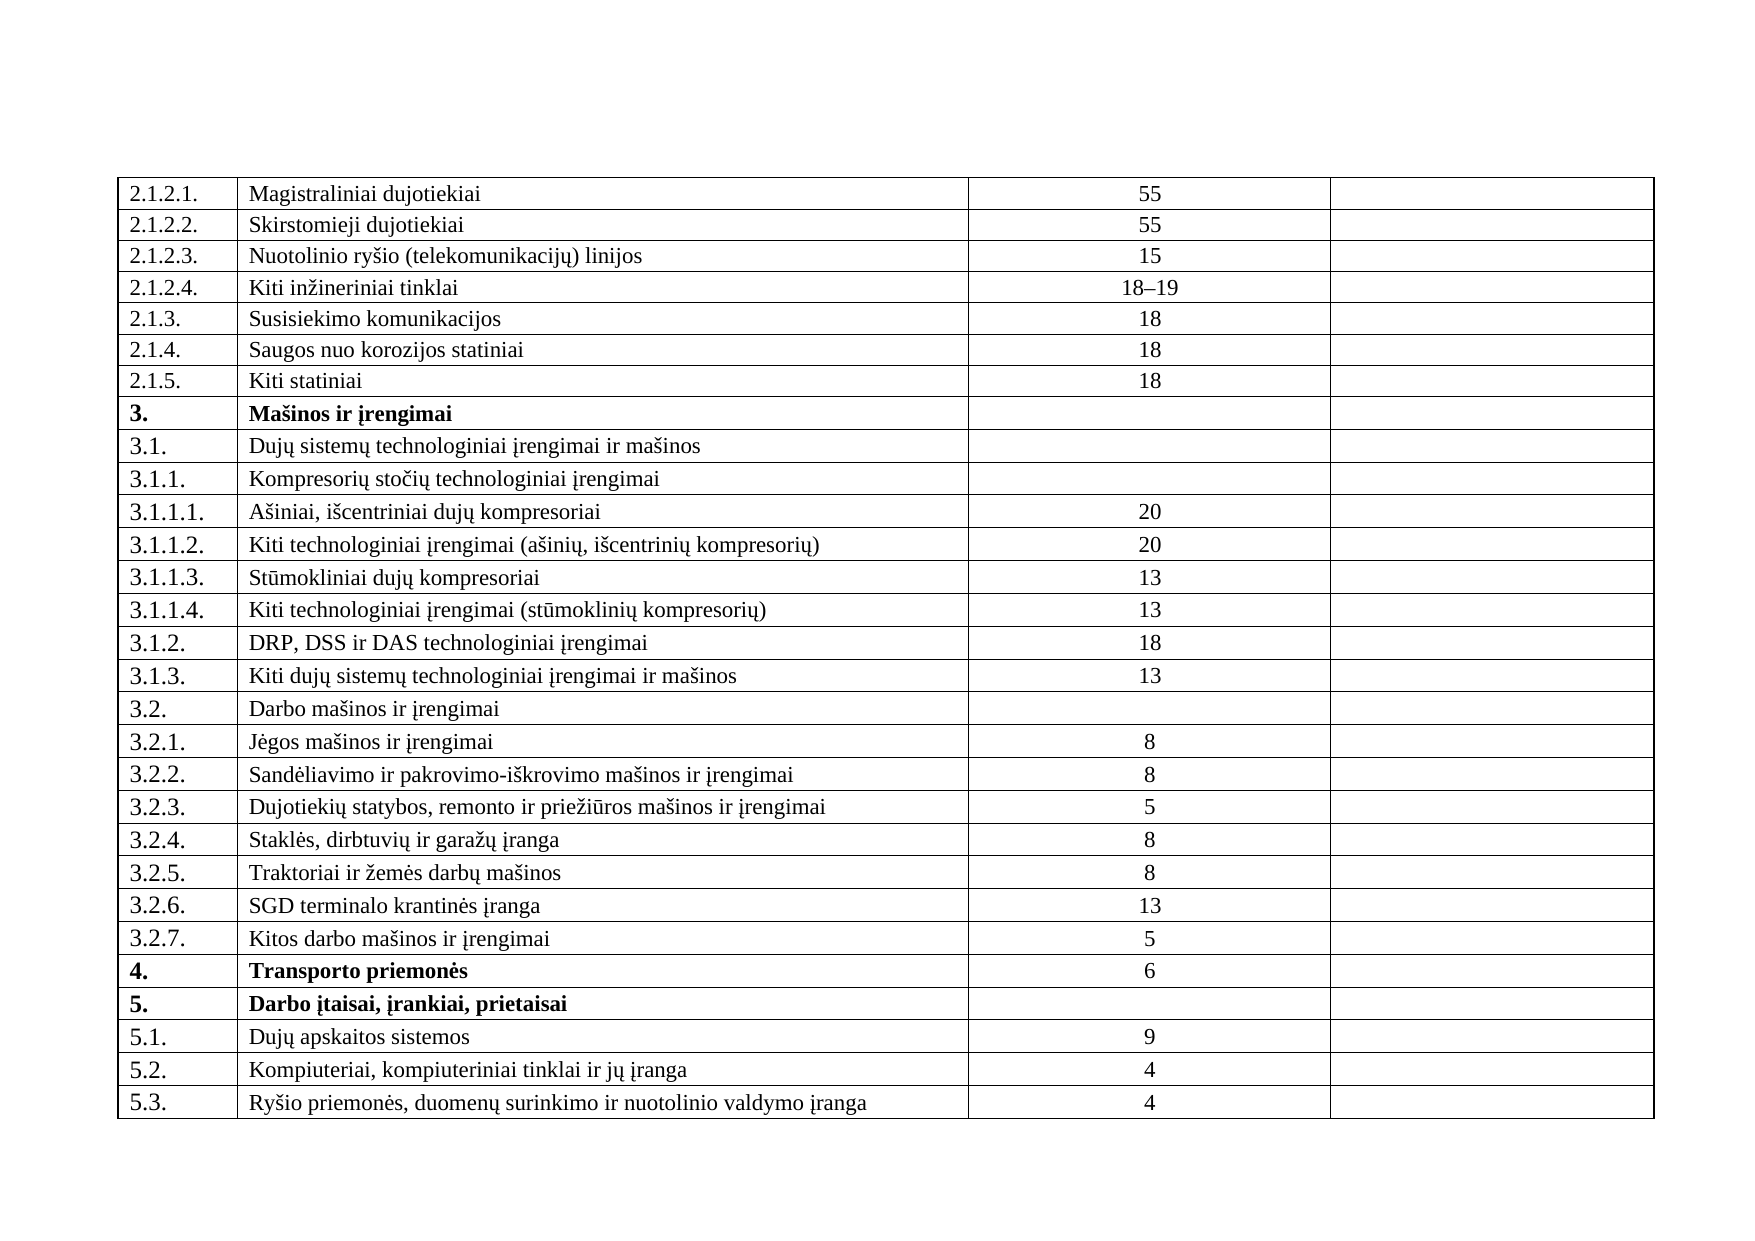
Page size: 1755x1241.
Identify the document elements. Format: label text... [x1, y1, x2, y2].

table_cell 3. [119, 397, 237, 429]
table_cell Mašinos ir įrengimai [238, 397, 968, 429]
table_cell [1546, 692, 1653, 724]
table_cell Dujų apskaitos sistemos [238, 1020, 968, 1052]
table_cell 18 [969, 627, 1330, 658]
table_cell [1438, 1020, 1546, 1052]
table_cell 4 [969, 1086, 1330, 1118]
table_cell [1438, 178, 1546, 208]
table_cell 3.2.7. [119, 922, 237, 954]
table_cell Ryšio priemonės, duomenų surinkimo ir nuotolinio valdymo įranga [238, 1086, 968, 1118]
table_cell [1546, 922, 1653, 954]
table_cell [1331, 594, 1438, 626]
table_cell [1546, 272, 1653, 302]
table_cell 2.1.4. [119, 335, 237, 365]
table_cell [1546, 889, 1653, 921]
table_cell [1438, 889, 1546, 921]
table_cell 20 [969, 528, 1330, 560]
table_cell [1546, 594, 1653, 626]
table_cell Dujotiekių statybos, remonto ir priežiūros mašinos ir įrengimai [238, 791, 968, 822]
table_cell 6 [969, 955, 1330, 987]
table_cell Kiti technologiniai įrengimai (stūmoklinių kompresorių) [238, 594, 968, 626]
table_cell [1438, 955, 1546, 987]
table_cell 3.1.3. [119, 660, 237, 691]
table_cell Kompresorių stočių technologiniai įrengimai [238, 463, 968, 494]
table_cell 20 [969, 495, 1330, 527]
table_cell 4. [119, 955, 237, 987]
table_cell Traktoriai ir žemės darbų mašinos [238, 856, 968, 888]
table_cell SGD terminalo krantinės įranga [238, 889, 968, 921]
table_cell 3.1. [119, 430, 237, 462]
table_cell [1331, 241, 1438, 271]
table_cell Susisiekimo komunikacijos [238, 303, 968, 333]
table_cell Jėgos mašinos ir įrengimai [238, 725, 968, 757]
table_cell 3.1.1.2. [119, 528, 237, 560]
table_cell [1546, 335, 1653, 365]
table_cell 9 [969, 1020, 1330, 1052]
table_cell [1546, 178, 1653, 208]
table_cell [1331, 758, 1653, 790]
table_cell 3.2.6. [119, 889, 237, 921]
table_cell [1546, 988, 1653, 1019]
table_cell [1331, 856, 1438, 888]
table_cell 5. [119, 988, 237, 1019]
table_cell [1438, 922, 1546, 954]
table_cell Sandėliavimo ir pakrovimo-iškrovimo mašinos ir įrengimai [238, 758, 968, 790]
table_cell [1331, 955, 1438, 987]
table_cell 13 [969, 561, 1330, 593]
table_cell [1546, 824, 1653, 855]
table_cell 18 [969, 303, 1330, 333]
table_cell [969, 692, 1330, 724]
table_cell Stūmokliniai dujų kompresoriai [238, 561, 968, 593]
table_cell [1546, 303, 1653, 333]
table_cell [1331, 988, 1438, 1019]
table_cell [969, 430, 1330, 462]
table_cell [1438, 725, 1546, 757]
table_cell [1331, 627, 1438, 658]
table_cell [1438, 366, 1546, 396]
table_cell [1438, 660, 1546, 691]
table_cell [969, 463, 1330, 494]
table_cell 3.1.1.3. [119, 561, 237, 593]
table_cell 55 [969, 178, 1330, 208]
table_cell 2.1.3. [119, 303, 237, 333]
table_cell [1438, 272, 1546, 302]
table_cell Darbo įtaisai, įrankiai, prietaisai [238, 988, 968, 1019]
table_cell 3.2.2. [119, 758, 237, 790]
table_cell 18–19 [969, 272, 1330, 302]
table_cell 3.1.1.1. [119, 495, 237, 527]
table_cell 2.1.2.2. [119, 210, 237, 240]
table_cell [1331, 397, 1653, 429]
table_cell 3.1.1. [119, 463, 237, 494]
table_cell [1546, 660, 1653, 691]
table_cell 5.1. [119, 1020, 237, 1052]
table_cell Kiti statiniai [238, 366, 968, 396]
table_cell 2.1.2.4. [119, 272, 237, 302]
table_cell 15 [969, 241, 1330, 271]
table_cell [1331, 725, 1438, 757]
table_cell [1438, 594, 1546, 626]
table_cell [969, 988, 1330, 1019]
table_cell [1331, 303, 1438, 333]
table_cell [1546, 1053, 1653, 1085]
table_cell [1438, 692, 1546, 724]
table_cell 3.1.1.4. [119, 594, 237, 626]
table_cell [1331, 335, 1438, 365]
table_cell [1331, 272, 1438, 302]
table_cell [1546, 856, 1653, 888]
table_cell 13 [969, 594, 1330, 626]
table_cell 8 [969, 856, 1330, 888]
table_cell Saugos nuo korozijos statiniai [238, 335, 968, 365]
table_cell Kiti dujų sistemų technologiniai įrengimai ir mašinos [238, 660, 968, 691]
table_cell Kompiuteriai, kompiuteriniai tinklai ir jų įranga [238, 1053, 968, 1085]
table_cell 55 [969, 210, 1330, 240]
table_cell [1331, 561, 1653, 593]
table_cell [1331, 178, 1438, 208]
table_cell [1331, 495, 1653, 527]
table_cell [1546, 241, 1653, 271]
table_cell [1438, 1053, 1546, 1085]
table_cell 4 [969, 1053, 1330, 1085]
table_cell 3.2.4. [119, 824, 237, 855]
table_cell Dujų sistemų technologiniai įrengimai ir mašinos [238, 430, 968, 462]
table_cell [1546, 725, 1653, 757]
table_cell [1331, 210, 1438, 240]
table_cell Kitos darbo mašinos ir įrengimai [238, 922, 968, 954]
table_cell 18 [969, 366, 1330, 396]
table_cell [1331, 1053, 1438, 1085]
table_cell 3.2. [119, 692, 237, 724]
table_cell [1331, 824, 1438, 855]
table_cell [1331, 463, 1653, 494]
table_cell 3.2.3. [119, 791, 237, 822]
table_cell 18 [969, 335, 1330, 365]
table_cell Staklės, dirbtuvių ir garažų įranga [238, 824, 968, 855]
table_cell [1546, 627, 1653, 658]
table_cell [1331, 1020, 1438, 1052]
table_cell [1438, 303, 1546, 333]
table_cell [1331, 366, 1438, 396]
table_cell 3.1.2. [119, 627, 237, 658]
table_cell 5.3. [119, 1086, 237, 1118]
table_cell Transporto priemonės [238, 955, 968, 987]
table_cell Skirstomieji dujotiekiai [238, 210, 968, 240]
table_cell [1331, 791, 1653, 822]
table_cell 3.2.5. [119, 856, 237, 888]
table_cell DRP, DSS ir DAS technologiniai įrengimai [238, 627, 968, 658]
table_cell Kiti inžineriniai tinklai [238, 272, 968, 302]
table_cell [1546, 366, 1653, 396]
table_cell 8 [969, 824, 1330, 855]
table_cell [1438, 988, 1546, 1019]
table_cell [1438, 210, 1546, 240]
table_cell [1438, 627, 1546, 658]
table_cell 13 [969, 889, 1330, 921]
table_cell Nuotolinio ryšio (telekomunikacijų) linijos [238, 241, 968, 271]
table_cell [1331, 660, 1438, 691]
table_cell Kiti technologiniai įrengimai (ašinių, išcentrinių kompresorių) [238, 528, 968, 560]
table_cell [1331, 922, 1438, 954]
table_cell 8 [969, 725, 1330, 757]
table_cell [1331, 889, 1438, 921]
table_cell Magistraliniai dujotiekiai [238, 178, 968, 208]
table_cell [1546, 210, 1653, 240]
table_cell [1331, 430, 1653, 462]
table_cell 5 [969, 791, 1330, 822]
table_cell 13 [969, 660, 1330, 691]
table_cell 5 [969, 922, 1330, 954]
table_cell [1331, 528, 1653, 560]
table_cell Ašiniai, išcentriniai dujų kompresoriai [238, 495, 968, 527]
table_cell [1331, 692, 1438, 724]
table_cell 8 [969, 758, 1330, 790]
table_cell [1331, 1086, 1653, 1118]
table_cell Darbo mašinos ir įrengimai [238, 692, 968, 724]
table_cell [1438, 824, 1546, 855]
table_cell [1438, 335, 1546, 365]
table_cell 2.1.2.1. [119, 178, 237, 208]
table_cell 2.1.5. [119, 366, 237, 396]
table_cell 5.2. [119, 1053, 237, 1085]
table_cell [1546, 955, 1653, 987]
table_cell 2.1.2.3. [119, 241, 237, 271]
table_cell [1438, 241, 1546, 271]
table_cell [1438, 856, 1546, 888]
table_cell 3.2.1. [119, 725, 237, 757]
table_cell [1546, 1020, 1653, 1052]
table_cell [969, 397, 1330, 429]
